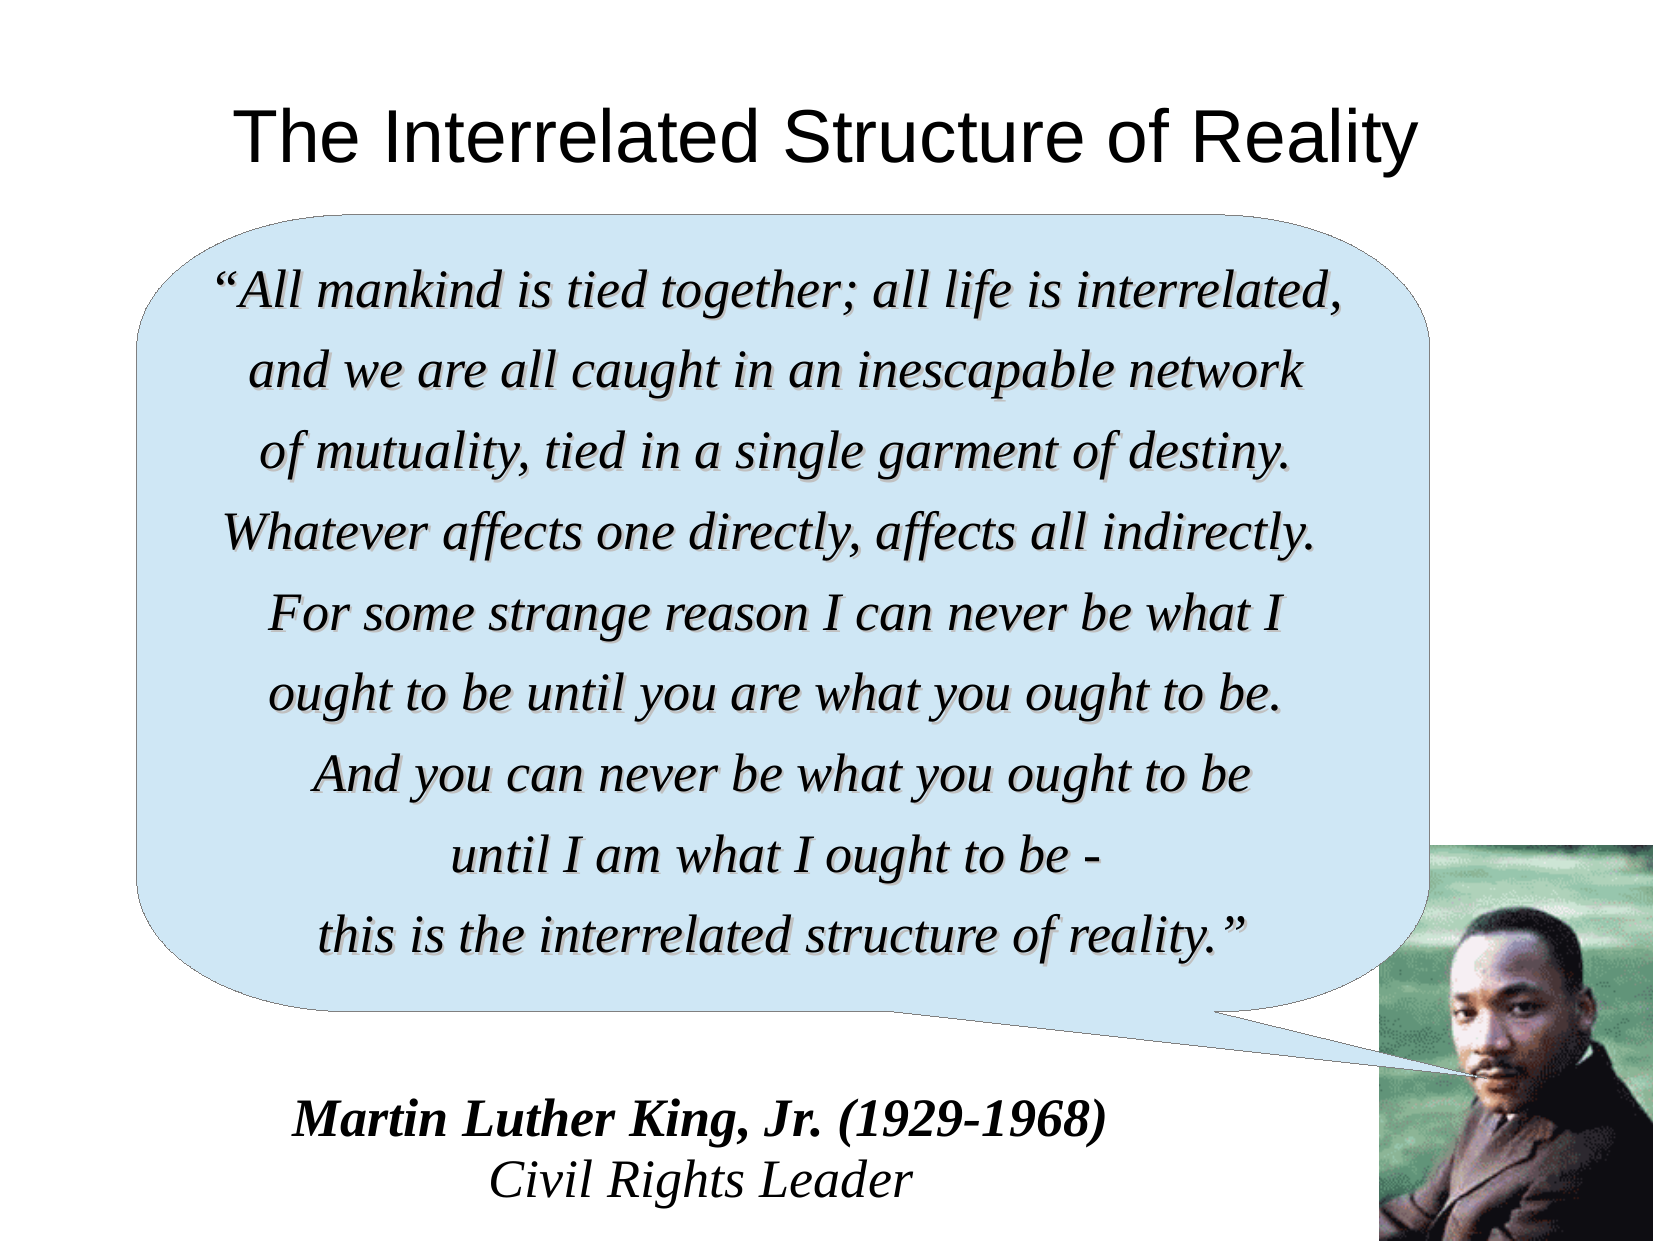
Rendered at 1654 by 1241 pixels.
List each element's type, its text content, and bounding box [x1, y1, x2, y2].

text_box Martin Luther King, Jr. (1929-1968) Civil Rights Leader [239, 1080, 1163, 1240]
title The Interrelated Structure of Reality [123, 29, 1529, 237]
text_box “All mankind is tied together; all life is interrelated, and we are all caught in an inescapable network of mutuality, tied in a single garment of destiny. Whatever affects one directly, affects all indirectly. For some strange reason I can never be what I ought to be until you are what you ought to be. And you can never be what you ought to be until I am what I ought to be - this is the interrelated structure of reality.” [136, 214, 1487, 1079]
picture [1379, 845, 1653, 1241]
